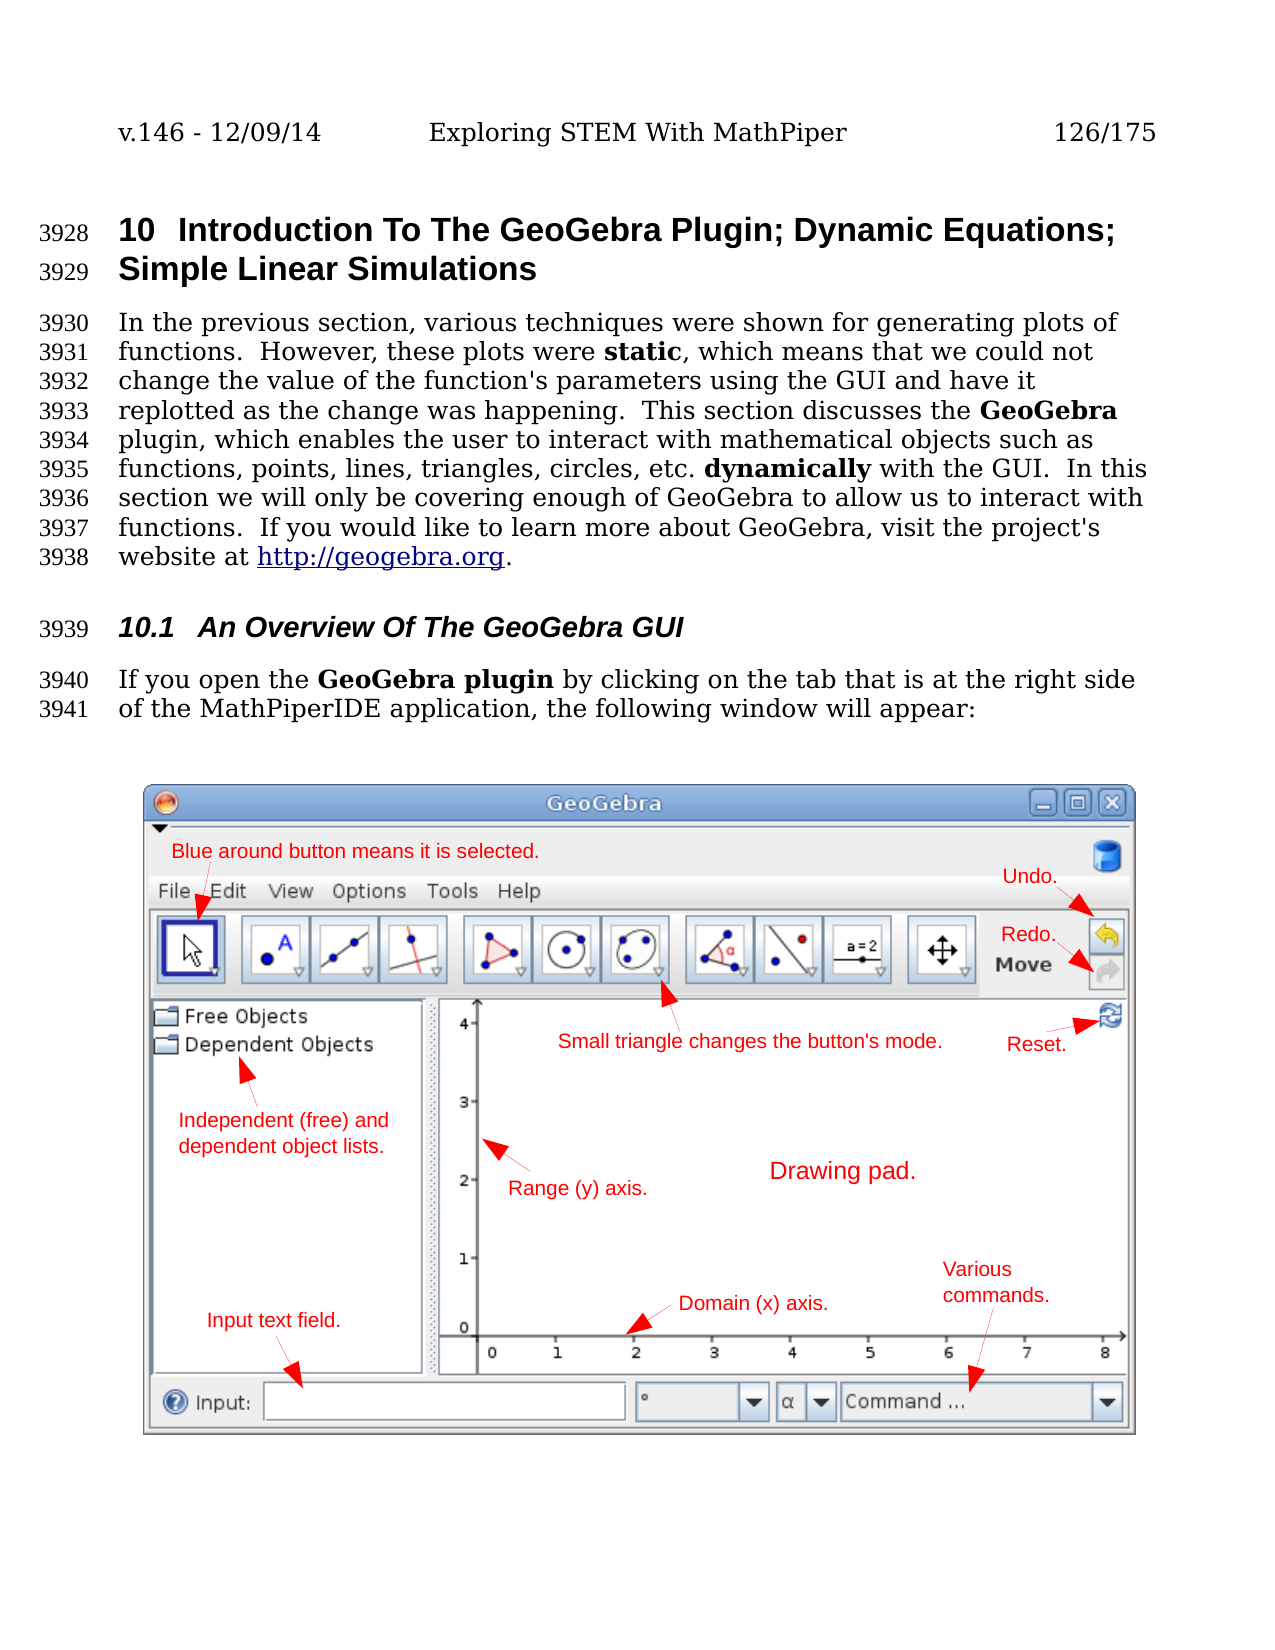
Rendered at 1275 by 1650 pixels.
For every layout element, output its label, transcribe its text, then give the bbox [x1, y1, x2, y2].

text In the previous section, various techniques were shown for generating plots of functions. However, these plots were static, which means that we could not change the value of the function's parameters using the GUI and have it replotted as the change was happening. This section discusses the GeoGebra plugin, which enables the user to interact with mathematical objects such as functions, points, lines, triangles, circles, etc. dynamically with the GUI. In this section we will only be covering enough of GeoGebra to allow us to interact with functions. If you would like to learn more about GeoGebra, visit the project's website at http://geogebra.org. [118, 308, 1157, 571]
subtitle An Overview Of The GeoGebra GUI [118, 610, 1157, 644]
text If you open the GeoGebra plugin by clicking on the tab that is at the right side of the MathPiperIDE application, the following window will appear: [118, 665, 1157, 723]
subtitle Introduction To The GeoGebra Plugin; Dynamic Equations; Simple Linear Simulations [118, 210, 1157, 287]
